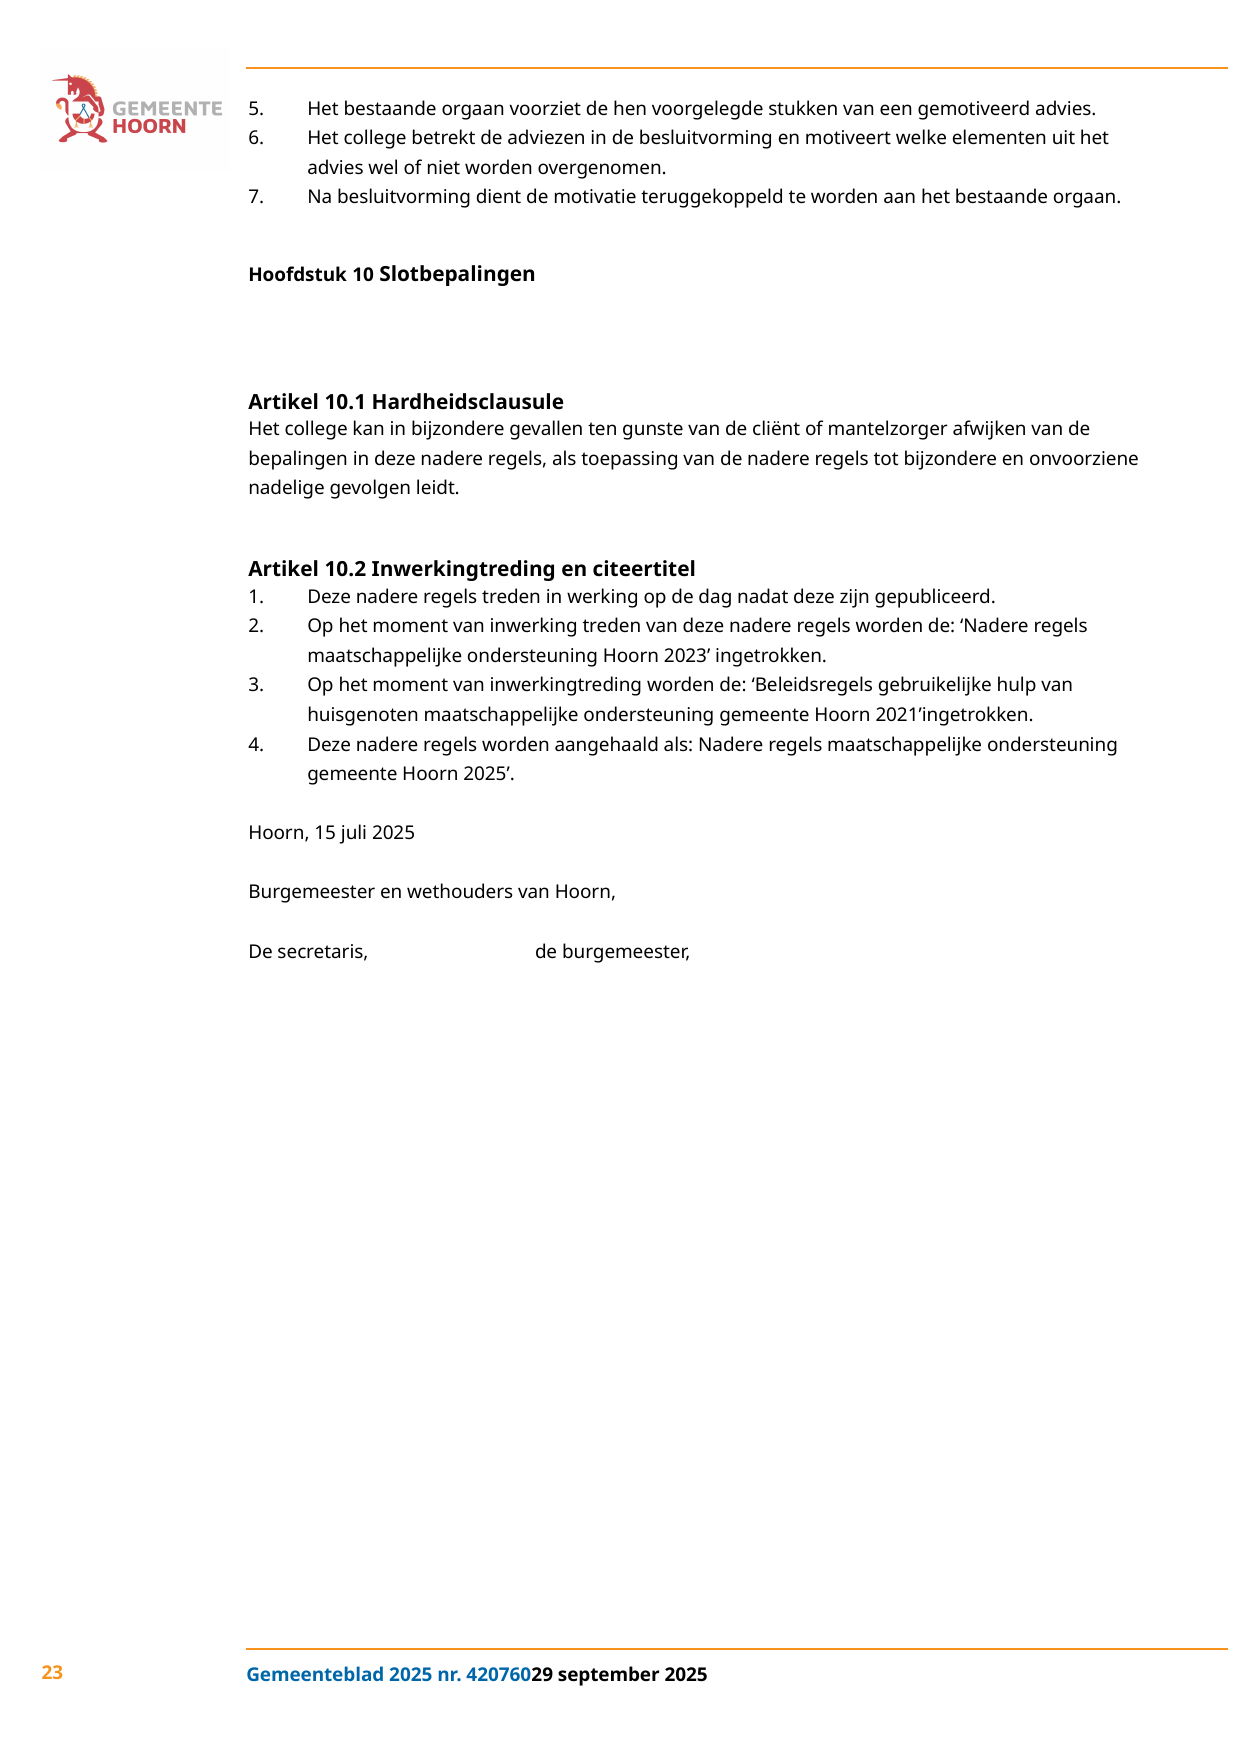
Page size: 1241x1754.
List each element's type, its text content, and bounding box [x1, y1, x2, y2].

text Artikel 10.1 Hardheidsclausule [248, 387, 1152, 415]
list Deze nadere regels worden aangehaald als: Nadere regels maatschappelijke ondersteuning gemeente Hoorn 2025’. [248, 731, 1152, 786]
text Hoofdstuk 10 Slotbepalingen [248, 259, 1152, 287]
text Artikel 10.2 Inwerkingtreding en citeertitel [248, 554, 1152, 583]
list Na besluitvorming dient de motivatie teruggekoppeld te worden aan het bestaande orgaan. [248, 183, 1152, 209]
list Deze nadere regels treden in werking op de dag nadat deze zijn gepubliceerd. [248, 583, 1152, 609]
list Het college betrekt de adviezen in de besluitvorming en motiveert welke elementen uit het advies wel of niet worden overgenomen. [248, 124, 1152, 180]
list Het bestaande orgaan voorziet de hen voorgelegde stukken van een gemotiveerd advies. [248, 95, 1152, 121]
list Op het moment van inwerking treden van deze nadere regels worden de: ‘Nadere regels maatschappelijke ondersteuning Hoorn 2023’ ingetrokken. [248, 612, 1152, 668]
list Op het moment van inwerkingtreding worden de: ‘Beleidsregels gebruikelijke hulp van huisgenoten maatschappelijke ondersteuning gemeente Hoorn 2021’ingetrokken. [248, 672, 1152, 727]
text Burgemeester en wethouders van Hoorn, [248, 879, 1152, 904]
picture [41, 47, 231, 172]
text Het college kan in bijzondere gevallen ten gunste van de cliënt of mantelzorger afwijken van de bepalingen in deze nadere regels, als toepassing van de nadere regels tot bijzondere en onvoorziene nadelige gevolgen leidt. [248, 415, 1152, 500]
text Hoorn, 15 juli 2025 [248, 819, 1152, 845]
text De secretaris, de burgemeester, [248, 938, 1152, 964]
